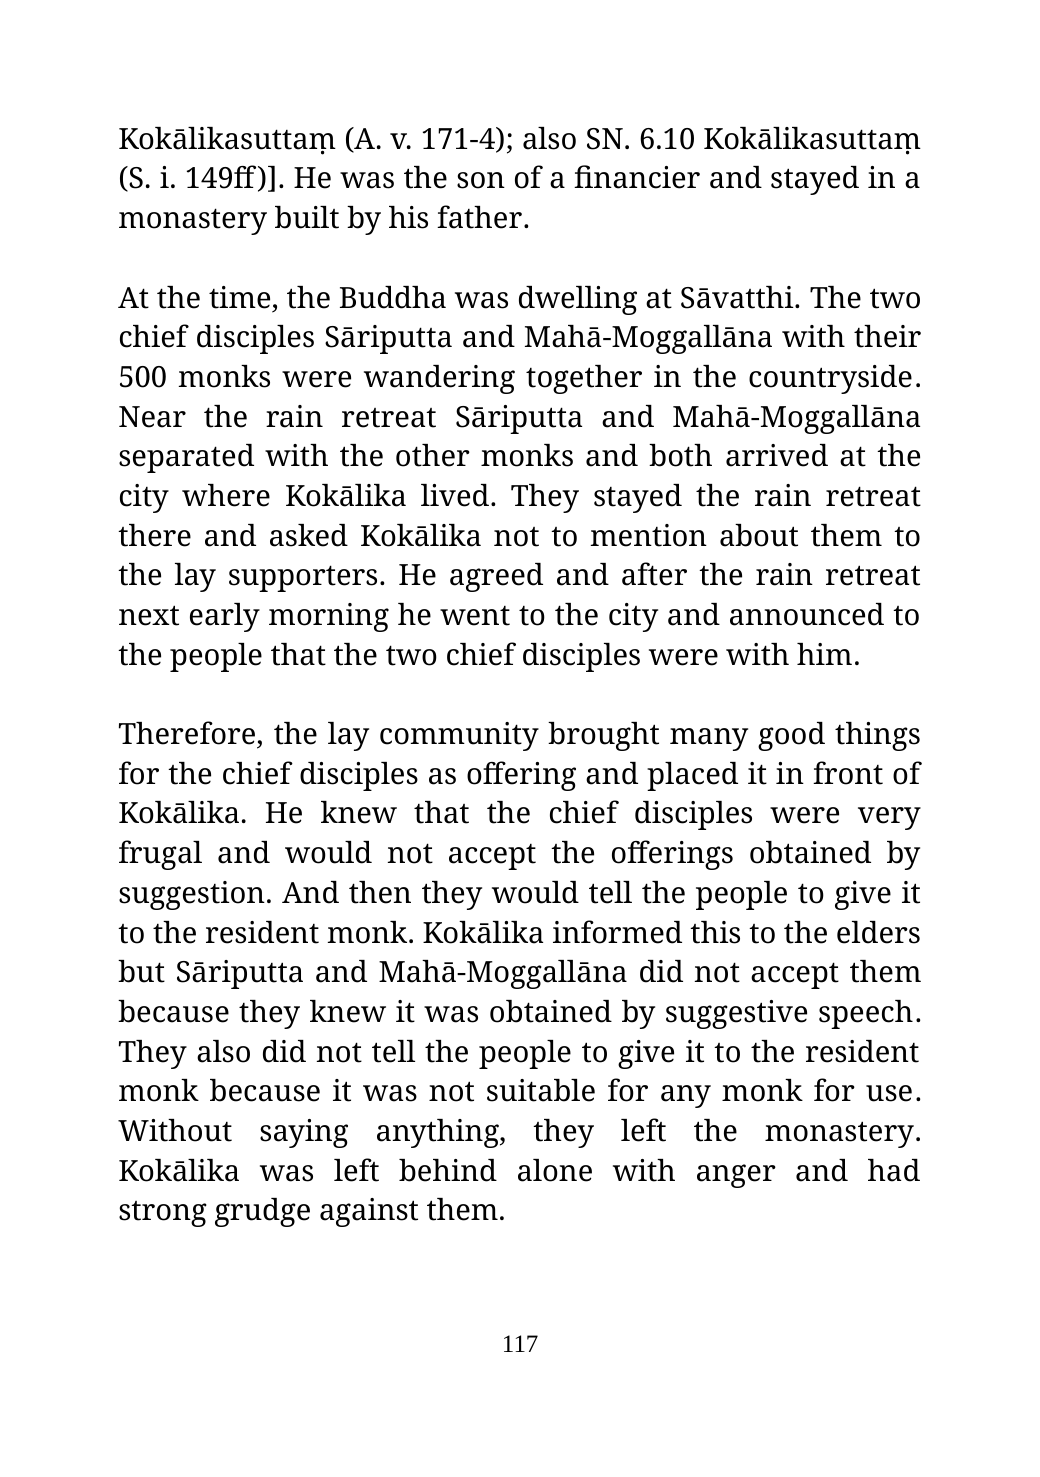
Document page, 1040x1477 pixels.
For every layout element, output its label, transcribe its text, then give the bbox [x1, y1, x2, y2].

text Kokālikasuttaṃ (A. v. 171-4); also SN. 6.10 Kokālikasuttaṃ (S. i. 149ff)]. He was the son of a financier and stayed in a monastery built by his father. [118, 118, 922, 237]
text At the time, the Buddha was dwelling at Sāvatthi. The two chief disciples Sāriputta and Mahā-Moggallāna with their 500 monks were wandering together in the countryside. Near the rain retreat Sāriputta and Mahā-Moggallāna separated with the other monks and both arrived at the city where Kokālika lived. They stayed the rain retreat there and asked Kokālika not to mention about them to the lay supporters. He agreed and after the rain retreat next early morning he went to the city and announced to the people that the two chief disciples were with him. [118, 277, 922, 674]
text Therefore, the lay community brought many good things for the chief disciples as offering and placed it in front of Kokālika. He knew that the chief disciples were very frugal and would not accept the offerings obtained by suggestion. And then they would tell the people to give it to the resident monk. Kokālika informed this to the elders but Sāriputta and Mahā-Moggallāna did not accept them because they knew it was obtained by suggestive speech. They also did not tell the people to give it to the resident monk because it was not suitable for any monk for use. Without saying anything, they left the monastery. Kokālika was left behind alone with anger and had strong grudge against them. [118, 713, 922, 1229]
